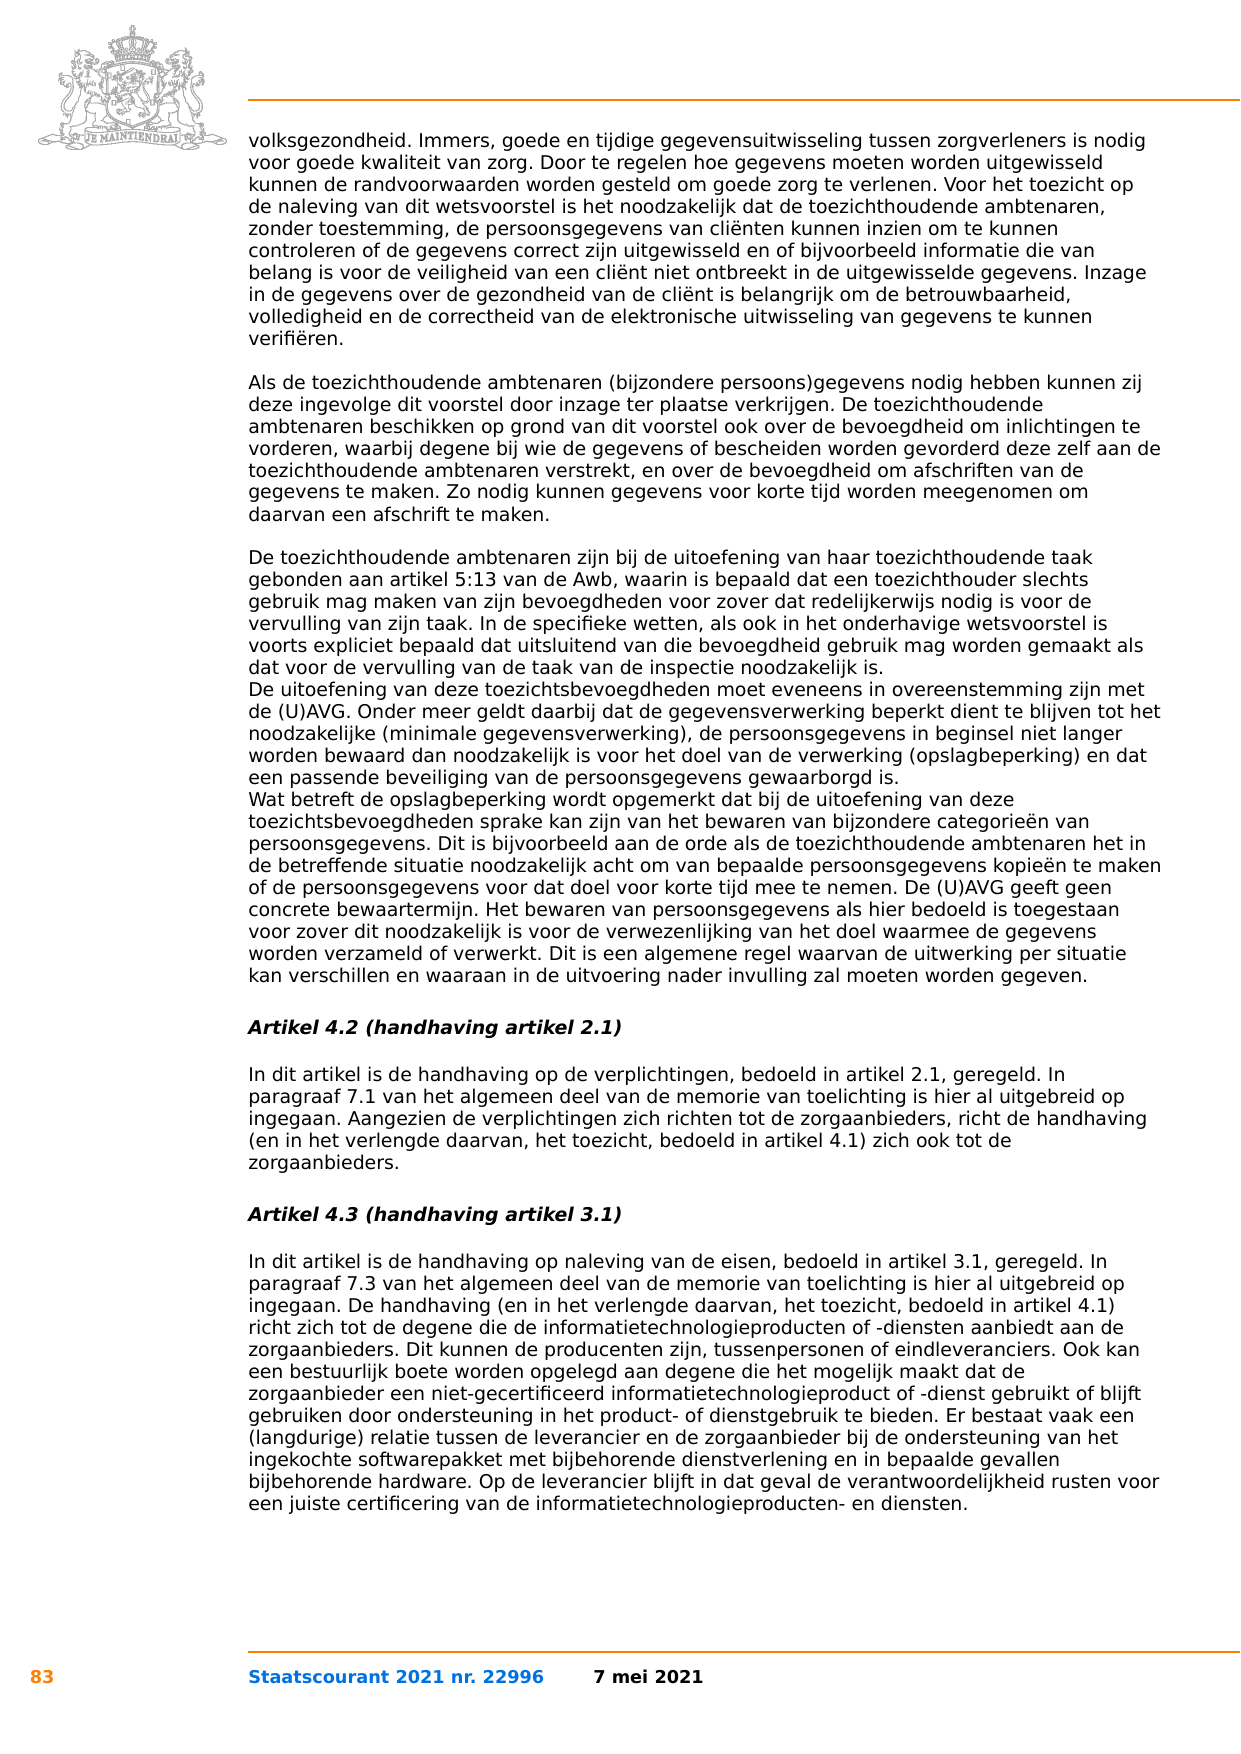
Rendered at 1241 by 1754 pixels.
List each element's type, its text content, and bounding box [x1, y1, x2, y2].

text Als de toezichthoudende ambtenaren (bijzondere persoons)gegevens nodig hebben kunnen zij deze ingevolge dit voorstel door inzage ter plaatse verkrijgen. De toezichthoudende ambtenaren beschikken op grond van dit voorstel ook over de bevoegdheid om inlichtingen te vorderen, waarbij degene bij wie de gegevens of bescheiden worden gevorderd deze zelf aan de toezichthoudende ambtenaren verstrekt, en over de bevoegdheid om afschriften van de gegevens te maken. Zo nodig kunnen gegevens voor korte tijd worden meegenomen om daarvan een afschrift te maken. [248, 372, 1163, 525]
text In dit artikel is de handhaving op naleving van de eisen, bedoeld in artikel 3.1, geregeld. In paragraaf 7.3 van het algemeen deel van de memorie van toelichting is hier al uitgebreid op ingegaan. De handhaving (en in het verlengde daarvan, het toezicht, bedoeld in artikel 4.1) richt zich tot de degene die de informatietechnologieproducten of -diensten aanbiedt aan de zorgaanbieders. Dit kunnen de producenten zijn, tussenpersonen of eindleveranciers. Ook kan een bestuurlijk boete worden opgelegd aan degene die het mogelijk maakt dat de zorgaanbieder een niet-gecertificeerd informatietechnologieproduct of -dienst gebruikt of blijft gebruiken door ondersteuning in het product- of dienstgebruik te bieden. Er bestaat vaak een (langdurige) relatie tussen de leverancier en de zorgaanbieder bij de ondersteuning van het ingekochte softwarepakket met bijbehorende dienstverlening en in bepaalde gevallen bijbehorende hardware. Op de leverancier blijft in dat geval de verantwoordelijkheid rusten voor een juiste certificering van de informatietechnologieproducten- en diensten. [248, 1251, 1163, 1514]
text De uitoefening van deze toezichtsbevoegdheden moet eveneens in overeenstemming zijn met de (U)AVG. Onder meer geldt daarbij dat de gegevensverwerking beperkt dient te blijven tot het noodzakelijke (minimale gegevensverwerking), de persoonsgegevens in beginsel niet langer worden bewaard dan noodzakelijk is voor het doel van de verwerking (opslagbeperking) en dat een passende beveiliging van de persoonsgegevens gewaarborgd is. [248, 679, 1163, 789]
picture [38, 25, 227, 150]
text De toezichthoudende ambtenaren zijn bij de uitoefening van haar toezichthoudende taak gebonden aan artikel 5:13 van de Awb, waarin is bepaald dat een toezichthouder slechts gebruik mag maken van zijn bevoegdheden voor zover dat redelijkerwijs nodig is voor de vervulling van zijn taak. In de specifieke wetten, als ook in het onderhavige wetsvoorstel is voorts expliciet bepaald dat uitsluitend van die bevoegdheid gebruik mag worden gemaakt als dat voor de vervulling van de taak van de inspectie noodzakelijk is. [248, 547, 1163, 679]
text Wat betreft de opslagbeperking wordt opgemerkt dat bij de uitoefening van deze toezichtsbevoegdheden sprake kan zijn van het bewaren van bijzondere categorieën van persoonsgegevens. Dit is bijvoorbeeld aan de orde als de toezichthoudende ambtenaren het in de betreffende situatie noodzakelijk acht om van bepaalde persoonsgegevens kopieën te maken of de persoonsgegevens voor dat doel voor korte tijd mee te nemen. De (U)AVG geeft geen concrete bewaartermijn. Het bewaren van persoonsgegevens als hier bedoeld is toegestaan voor zover dit noodzakelijk is voor de verwezenlijking van het doel waarmee de gegevens worden verzameld of verwerkt. Dit is een algemene regel waarvan de uitwerking per situatie kan verschillen en waaraan in de uitvoering nader invulling zal moeten worden gegeven. [248, 789, 1163, 987]
text volksgezondheid. Immers, goede en tijdige gegevensuitwisseling tussen zorgverleners is nodig voor goede kwaliteit van zorg. Door te regelen hoe gegevens moeten worden uitgewisseld kunnen de randvoorwaarden worden gesteld om goede zorg te verlenen. Voor het toezicht op de naleving van dit wetsvoorstel is het noodzakelijk dat de toezichthoudende ambtenaren, zonder toestemming, de persoonsgegevens van cliënten kunnen inzien om te kunnen controleren of de gegevens correct zijn uitgewisseld en of bijvoorbeeld informatie die van belang is voor de veiligheid van een cliënt niet ontbreekt in de uitgewisselde gegevens. Inzage in de gegevens over de gezondheid van de cliënt is belangrijk om de betrouwbaarheid, volledigheid en de correctheid van de elektronische uitwisseling van gegevens te kunnen verifiëren. [248, 130, 1163, 350]
subtitle Artikel 4.2 (handhaving artikel 2.1) [248, 1017, 1163, 1039]
subtitle Artikel 4.3 (handhaving artikel 3.1) [248, 1204, 1163, 1226]
text In dit artikel is de handhaving op de verplichtingen, bedoeld in artikel 2.1, geregeld. In paragraaf 7.1 van het algemeen deel van de memorie van toelichting is hier al uitgebreid op ingegaan. Aangezien de verplichtingen zich richten tot de zorgaanbieders, richt de handhaving (en in het verlengde daarvan, het toezicht, bedoeld in artikel 4.1) zich ook tot de zorgaanbieders. [248, 1064, 1163, 1174]
